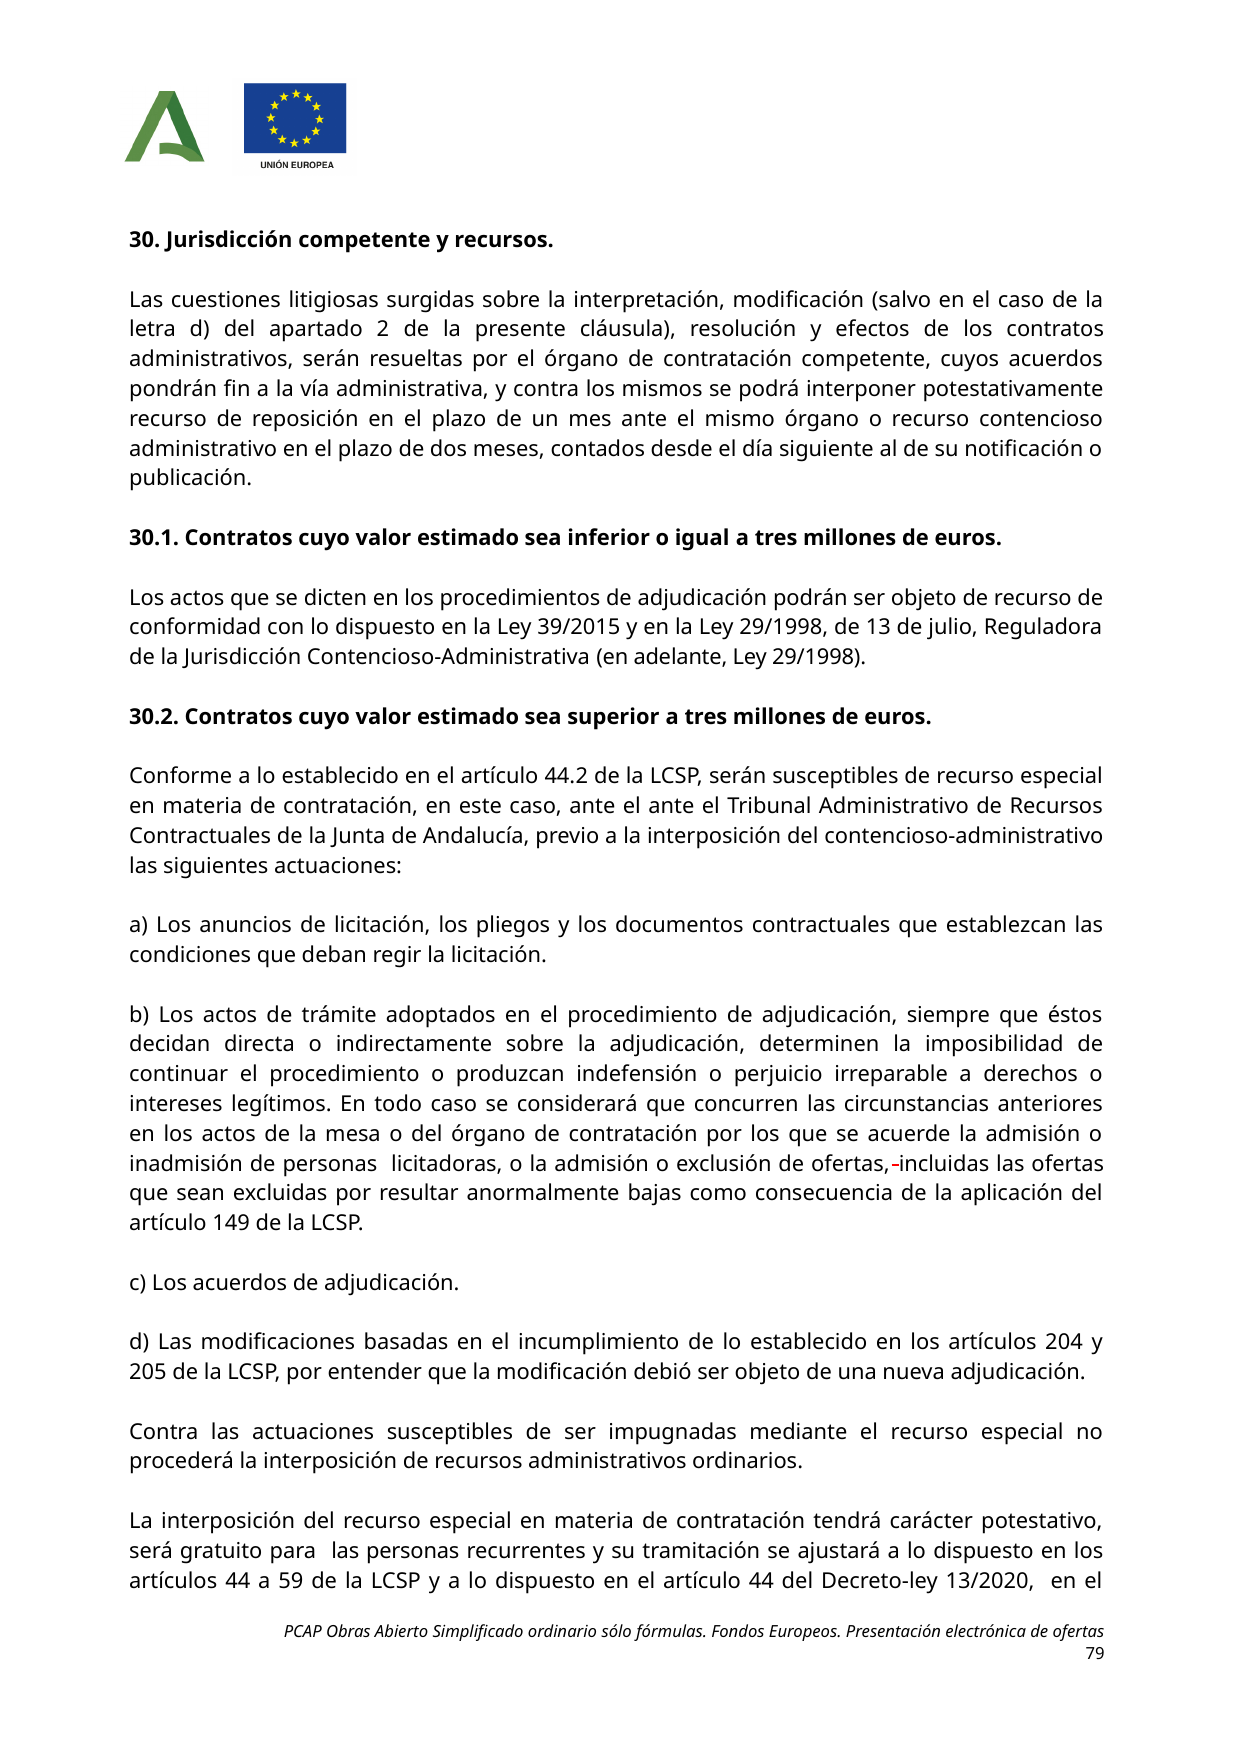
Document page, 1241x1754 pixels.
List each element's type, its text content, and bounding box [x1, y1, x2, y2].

text Contra las actuaciones susceptibles de ser impugnadas mediante el recurso especial no procederá la interposición de recursos administrativos ordinarios. [129, 1416, 1104, 1475]
text La interposición del recurso especial en materia de contratación tendrá carácter potestativo, será gratuito para las personas recurrentes y su tramitación se ajustará a lo dispuesto en los artículos 44 a 59 de la LCSP y a lo dispuesto en el artículo 44 del Decreto-ley 13/2020, en el [129, 1505, 1104, 1594]
text 30.1. Contratos cuyo valor estimado sea inferior o igual a tres millones de euros. [129, 522, 1104, 552]
text 30.2. Contratos cuyo valor estimado sea superior a tres millones de euros. [129, 701, 1104, 731]
text d) Las modificaciones basadas en el incumplimiento de lo establecido en los artículos 204 y 205 de la LCSP, por entender que la modificación debió ser objeto de una nueva adjudicación. [129, 1326, 1104, 1386]
text c) Los acuerdos de adjudicación. [129, 1267, 1104, 1297]
text b) Los actos de trámite adoptados en el procedimiento de adjudicación, siempre que éstos decidan directa o indirectamente sobre la adjudicación, determinen la imposibilidad de continuar el procedimiento o produzcan indefensión o perjuicio irreparable a derechos o intereses legítimos. En todo caso se considerará que concurren las circunstancias anteriores en los actos de la mesa o del órgano de contratación por los que se acuerde la admisión o inadmisión de personas licitadoras, o la admisión o exclusión de ofertas, incluidas las ofertas que sean excluidas por resultar anormalmente bajas como consecuencia de la aplicación del artículo 149 de la LCSP. [129, 999, 1104, 1237]
text a) Los anuncios de licitación, los pliegos y los documentos contractuales que establezcan las condiciones que deban regir la licitación. [129, 909, 1104, 969]
text Los actos que se dicten en los procedimientos de adjudicación podrán ser objeto de recurso de conformidad con lo dispuesto en la Ley 39/2015 y en la Ley 29/1998, de 13 de julio, Reguladora de la Jurisdicción Contencioso-Administrativa (en adelante, Ley 29/1998). [129, 582, 1104, 671]
picture [120, 86, 209, 166]
text 30. Jurisdicción competente y recursos. [129, 224, 1104, 254]
text Conforme a lo establecido en el artículo 44.2 de la LCSP, serán susceptibles de recurso especial en materia de contratación, en este caso, ante el ante el Tribunal Administrativo de Recursos Contractuales de la Junta de Andalucía, previo a la interposición del contencioso-administrativo las siguientes actuaciones: [129, 760, 1104, 879]
picture [232, 78, 358, 176]
text Las cuestiones litigiosas surgidas sobre la interpretación, modificación (salvo en el caso de la letra d) del apartado 2 de la presente cláusula), resolución y efectos de los contratos administrativos, serán resueltas por el órgano de contratación competente, cuyos acuerdos pondrán fin a la vía administrativa, y contra los mismos se podrá interponer potestativamente recurso de reposición en el plazo de un mes ante el mismo órgano o recurso contencioso administrativo en el plazo de dos meses, contados desde el día siguiente al de su notificación o publicación. [129, 284, 1104, 492]
